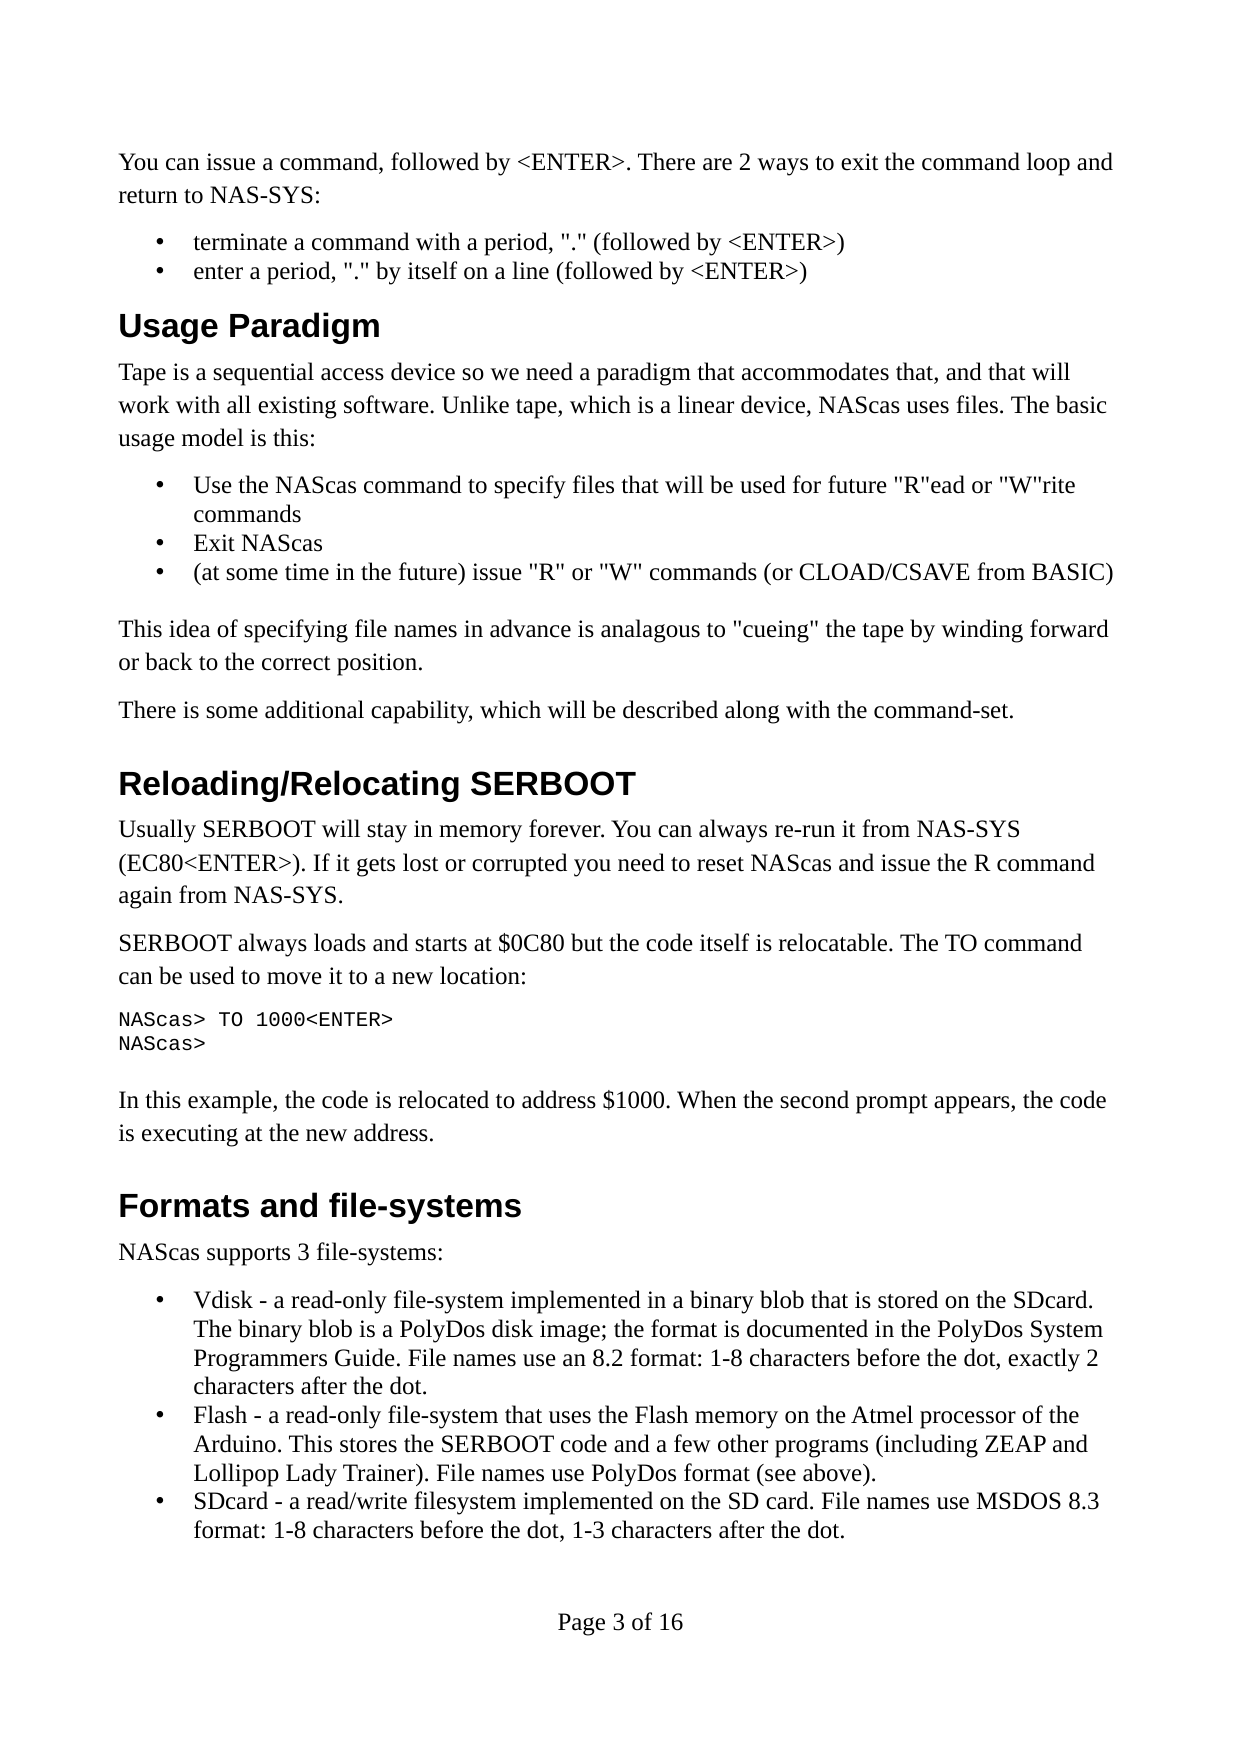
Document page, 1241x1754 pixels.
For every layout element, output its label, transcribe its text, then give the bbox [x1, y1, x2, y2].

text There is some additional capability, which will be described along with the command-set. [118, 695, 1122, 724]
subtitle Formats and file-systems [118, 1186, 1122, 1225]
list terminate a command with a period, "." (followed by <ENTER>) [156, 227, 1122, 256]
text NAScas supports 3 file-systems: [118, 1237, 1122, 1266]
list Flash - a read-only file-system that uses the Flash memory on the Atmel processor of the Arduino. This stores the SERBOOT code and a few other programs (including ZEAP and Lollipop Lady Trainer). File names use PolyDos format (see above). [156, 1400, 1122, 1486]
text NAScas> [118, 1032, 1122, 1056]
subtitle Usage Paradigm [118, 306, 1122, 344]
text Tape is a sequential access device so we need a paradigm that accommodates that, and that will work with all existing software. Unlike tape, which is a linear device, NAScas uses files. The basic usage model is this: [118, 357, 1122, 452]
text In this example, the code is relocated to address $1000. When the second prompt appears, the code is executing at the new address. [118, 1085, 1122, 1147]
text Usually SERBOOT will stay in memory forever. You can always re-run it from NAS-SYS (EC80<ENTER>). If it gets lost or corrupted you need to reset NAScas and issue the R command again from NAS-SYS. [118, 814, 1122, 909]
list enter a period, "." by itself on a line (followed by <ENTER>) [156, 256, 1122, 285]
subtitle Reloading/Relocating SERBOOT [118, 763, 1122, 802]
list (at some time in the future) issue "R" or "W" commands (or CLOAD/CSAVE from BASIC) [156, 557, 1122, 586]
text SERBOOT always loads and starts at $0C80 but the code itself is relocatable. The TO command can be used to move it to a new location: [118, 928, 1122, 990]
text NAScas> TO 1000<ENTER> [118, 1009, 1122, 1032]
list Vdisk - a read-only file-system implemented in a binary blob that is stored on the SDcard. The binary blob is a PolyDos disk image; the format is documented in the PolyDos System Programmers Guide. File names use an 8.2 format: 1-8 characters before the dot, exactly 2 characters after the dot. [156, 1285, 1122, 1400]
text You can issue a command, followed by <ENTER>. There are 2 ways to exit the command loop and return to NAS-SYS: [118, 147, 1122, 209]
list Use the NAScas command to specify files that will be used for future "R"ead or "W"rite commands [156, 471, 1122, 528]
list Exit NAScas [156, 528, 1122, 557]
text This idea of specifying file names in advance is analagous to "cueing" the tape by winding forward or back to the correct position. [118, 614, 1122, 676]
list SDcard - a read/write filesystem implemented on the SD card. File names use MSDOS 8.3 format: 1-8 characters before the dot, 1-3 characters after the dot. [156, 1486, 1122, 1544]
